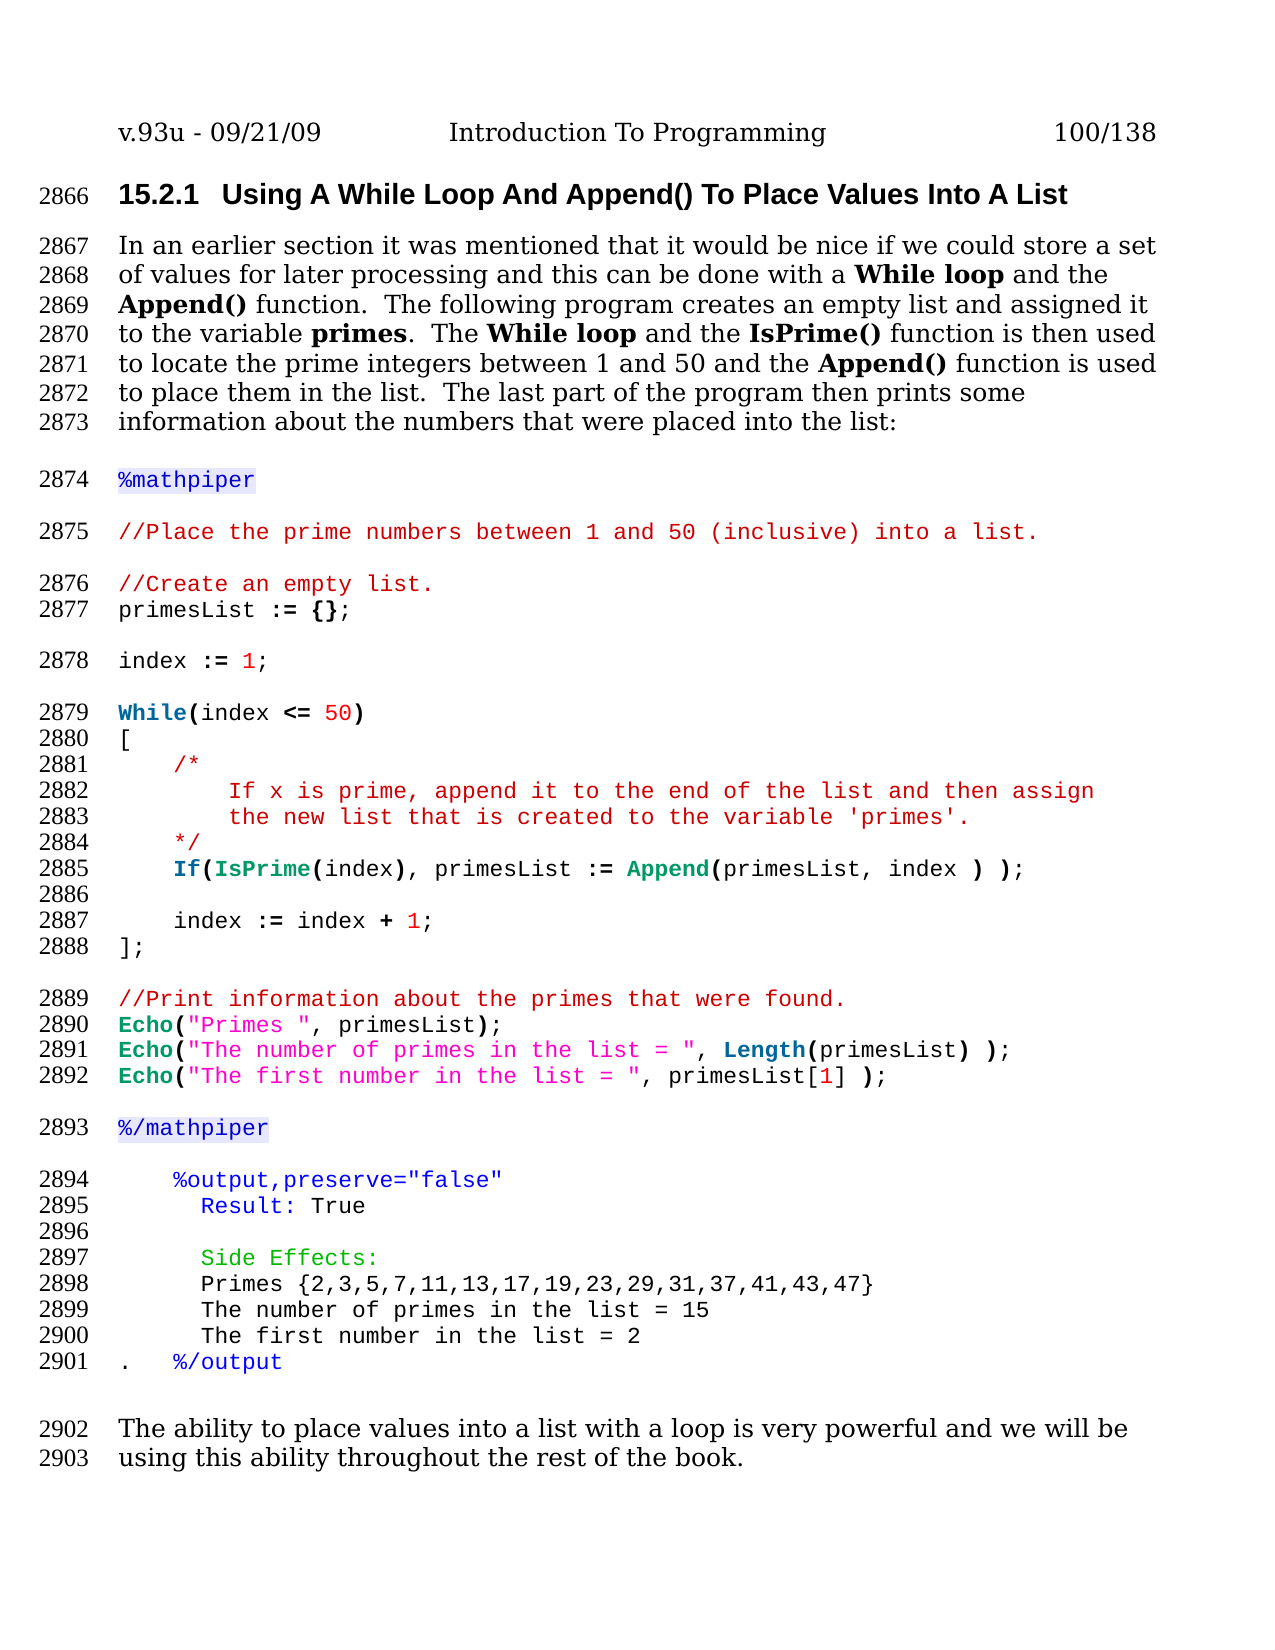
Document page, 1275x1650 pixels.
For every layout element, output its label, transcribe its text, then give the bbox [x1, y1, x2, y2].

text %/mathpiper [118, 1117, 1157, 1143]
text If(IsPrime(index), primesList := Append(primesList, index ) ); [118, 857, 1157, 883]
text //Place the prime numbers between 1 and 50 (inclusive) into a list. [118, 520, 1157, 546]
text index := index + 1; [118, 909, 1157, 935]
text Side Effects: [118, 1246, 1157, 1272]
text %output,preserve="false" [118, 1168, 1157, 1194]
text . %/output [118, 1350, 1157, 1376]
text While(index <= 50) [118, 702, 1157, 728]
text The number of primes in the list = 15 [118, 1298, 1157, 1324]
text index := 1; [118, 650, 1157, 676]
text If x is prime, append it to the end of the list and then assign [118, 779, 1157, 805]
text Echo("The number of primes in the list = ", Length(primesList) ); [118, 1039, 1157, 1065]
text ]; [118, 935, 1157, 961]
text The ability to place values into a list with a loop is very powerful and we will be using this ability throughout the rest of the book. [118, 1414, 1157, 1473]
subtitle Using A While Loop And Append() To Place Values Into A List [118, 177, 1157, 210]
text primesList := {}; [118, 598, 1157, 624]
text */ [118, 831, 1157, 857]
text %mathpiper [118, 468, 1157, 494]
text Echo("The first number in the list = ", primesList[1] ); [118, 1065, 1157, 1091]
text Primes {2,3,5,7,11,13,17,19,23,29,31,37,41,43,47} [118, 1272, 1157, 1298]
text //Print information about the primes that were found. [118, 987, 1157, 1013]
text //Create an empty list. [118, 572, 1157, 598]
text Echo("Primes ", primesList); [118, 1013, 1157, 1039]
text The first number in the list = 2 [118, 1324, 1157, 1350]
text In an earlier section it was mentioned that it would be nice if we could store a set of values for later processing and this can be done with a While loop and the Append() function. The following program creates an empty list and assigned it to the variable primes. The While loop and the IsPrime() function is then used to locate the prime integers between 1 and 50 and the Append() function is used to place them in the list. The last part of the program then prints some information about the numbers that were placed into the list: [118, 231, 1157, 436]
text [ [118, 728, 1157, 753]
text /* [118, 753, 1157, 779]
text the new list that is created to the variable 'primes'. [118, 805, 1157, 831]
text Result: True [118, 1194, 1157, 1220]
